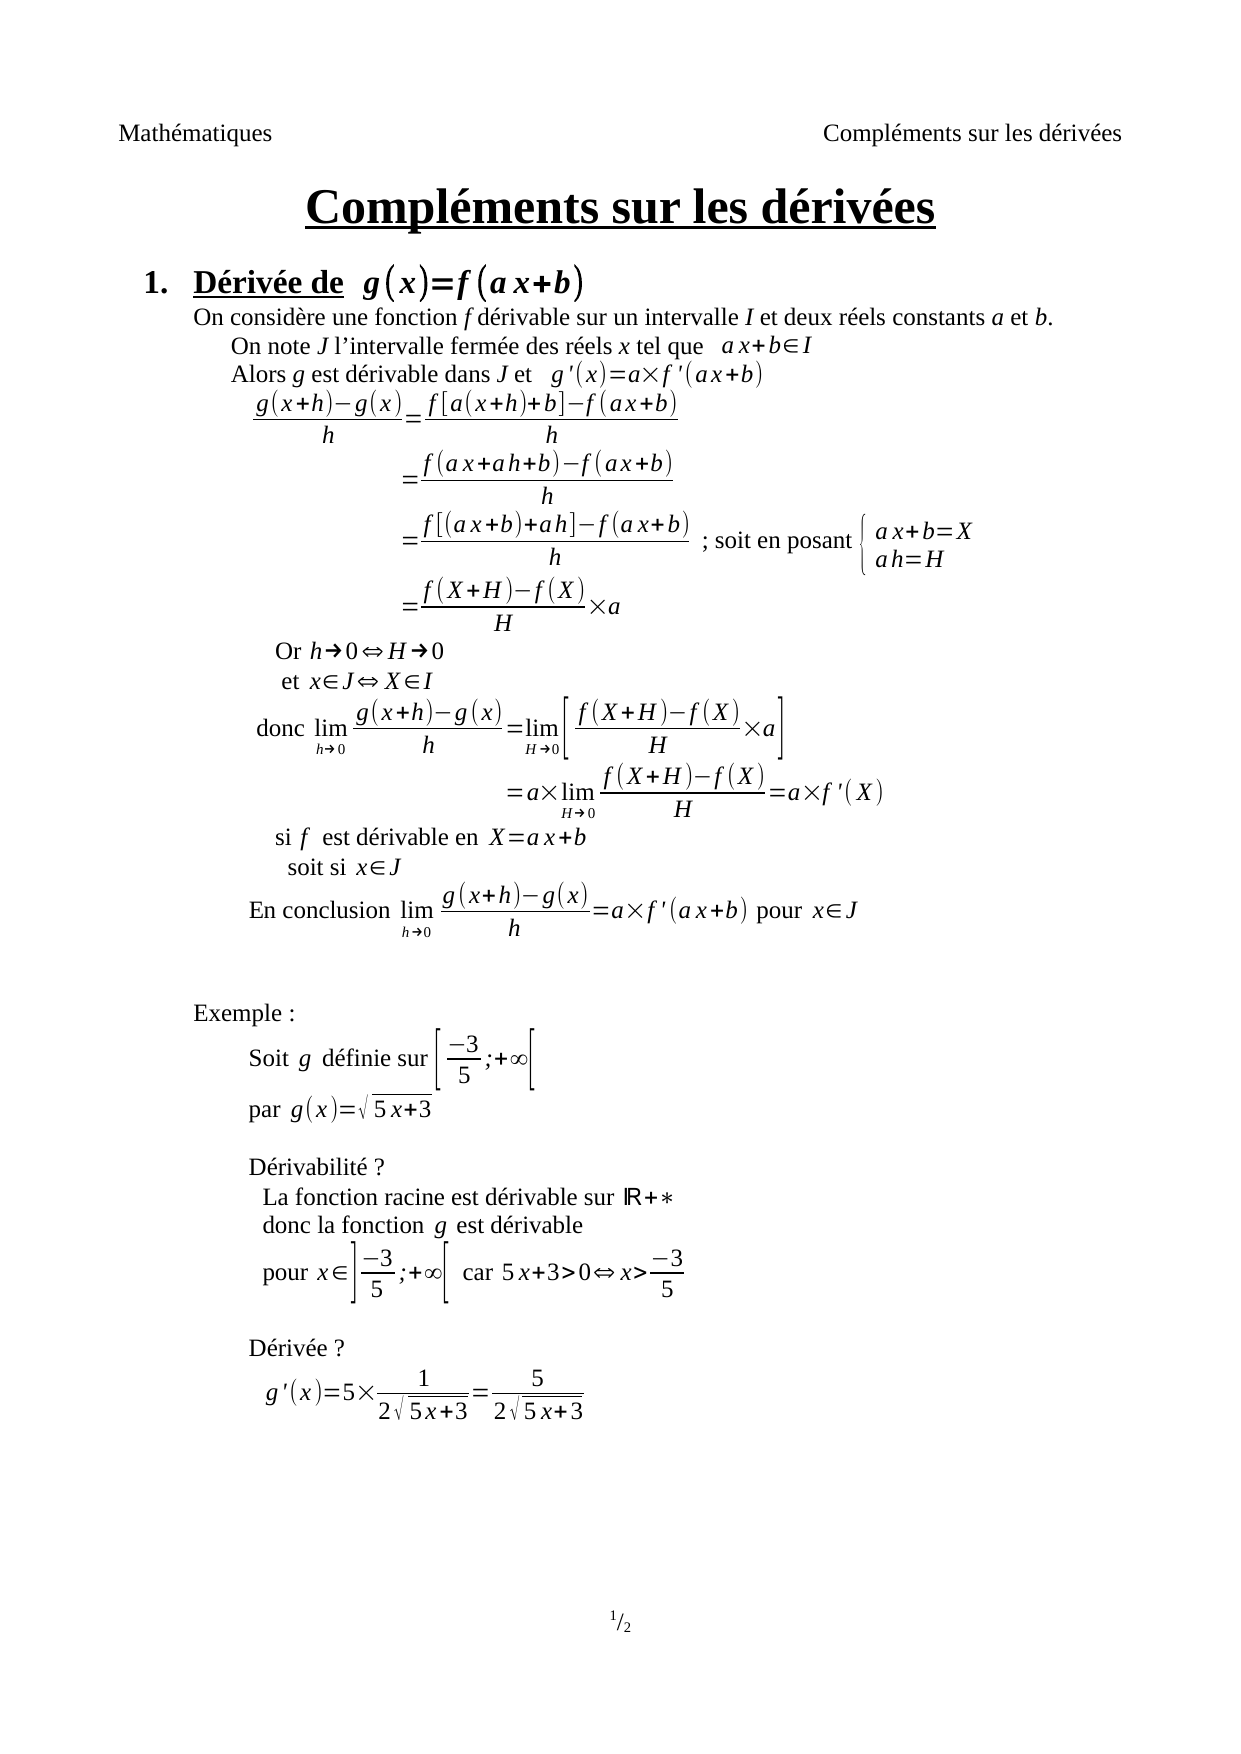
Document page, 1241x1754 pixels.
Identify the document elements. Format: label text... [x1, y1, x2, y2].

list Dérivée de [156, 263, 1122, 302]
list On note J l’intervalle fermée des réels x tel que [193, 331, 1122, 359]
list Exemple : [156, 998, 1122, 1027]
list On considère une fonction f dérivable sur un intervalle I et deux réels constants a et b. [156, 302, 1122, 331]
list Alors g est dérivable dans J et [193, 359, 1122, 389]
text Compléments sur les dérivées [118, 176, 1122, 234]
